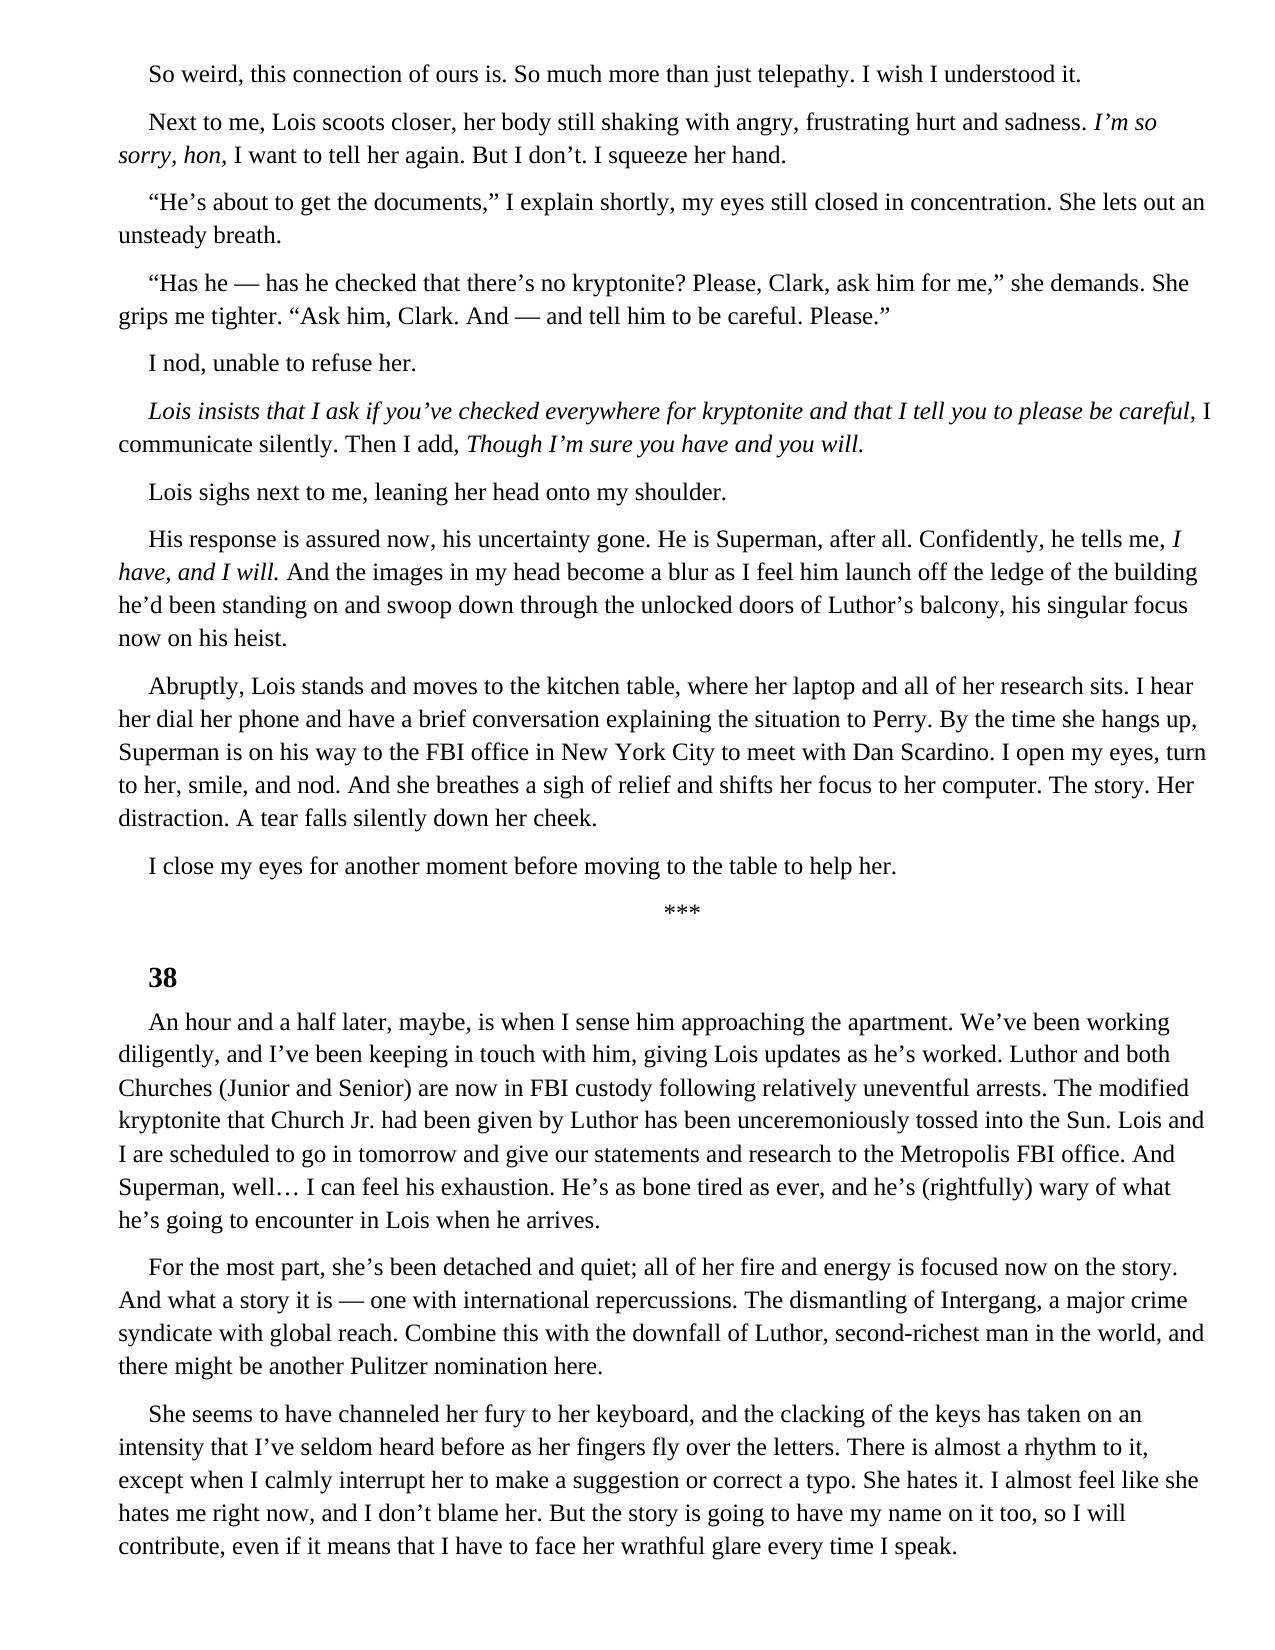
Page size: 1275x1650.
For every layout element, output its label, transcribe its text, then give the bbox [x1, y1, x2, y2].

text So weird, this connection of ours is. So much more than just telepathy. I wish I understood it. [118, 59, 1216, 88]
text An hour and a half later, maybe, is when I sense him approaching the apartment. We’ve been working diligently, and I’ve been keeping in touch with him, giving Lois updates as he’s worked. Luthor and both Churches (Junior and Senior) are now in FBI custody following relatively uneventful arrests. The modified kryptonite that Church Jr. had been given by Luthor has been unceremoniously tossed into the Sun. Lois and I are scheduled to go in tomorrow and give our statements and research to the Metropolis FBI office. And Superman, well… I can feel his exhaustion. He’s as bone tired as ever, and he’s (rightfully) wary of what he’s going to encounter in Lois when he arrives. [118, 1007, 1216, 1233]
text “Has he — has he checked that there’s no kryptonite? Please, Clark, ask him for me,” she demands. She grips me tighter. “Ask him, Clark. And — and tell him to be careful. Please.” [118, 268, 1216, 330]
text *** [118, 898, 1216, 927]
text Abruptly, Lois stands and moves to the kitchen table, where her laptop and all of her research sits. I hear her dial her phone and have a brief conversation explaining the situation to Perry. By the time she hangs up, Superman is on his way to the FBI office in New York City to meet with Dan Scardino. I open my eyes, turn to her, smile, and nod. And she breathes a sigh of relief and shifts her focus to her computer. The story. Her distraction. A tear falls silently down her cheek. [118, 671, 1216, 832]
text Lois insists that I ask if you’ve checked everywhere for kryptonite and that I tell you to please be careful, I communicate silently. Then I add, Though I’m sure you have and you will. [118, 396, 1216, 458]
text “He’s about to get the documents,” I explain shortly, my eyes still closed in concentration. She lets out an unsteady breath. [118, 187, 1216, 249]
text Lois sighs next to me, leaning her head onto my shoulder. [118, 477, 1216, 506]
text I nod, unable to refuse her. [118, 348, 1216, 377]
text His response is assured now, his uncertainty gone. He is Superman, after all. Confidently, he tells me, I have, and I will. And the images in my head become a blur as I feel him launch off the ledge of the building he’d been standing on and swoop down through the unlocked doors of Luthor’s balcony, his singular focus now on his heist. [118, 524, 1216, 652]
text Next to me, Lois scoots closer, her body still shaking with angry, frustrating hurt and sadness. I’m so sorry, hon, I want to tell her again. But I don’t. I squeeze her hand. [118, 107, 1216, 168]
subtitle 38 [118, 961, 1216, 994]
text For the most part, she’s been detached and quiet; all of her fire and energy is focused now on the story. And what a story it is — one with international repercussions. The dismantling of Intergang, a major crime syndicate with global reach. Combine this with the downfall of Luthor, second-richest man in the world, and there might be another Pulitzer nomination here. [118, 1252, 1216, 1380]
text I close my eyes for another moment before moving to the table to help her. [118, 851, 1216, 879]
text She seems to have channeled her fury to her keyboard, and the clacking of the keys has taken on an intensity that I’ve seldom heard before as her fingers fly over the letters. There is almost a rhythm to it, except when I calmly interrupt her to make a suggestion or correct a typo. She hates it. I almost feel like she hates me right now, and I don’t blame her. But the story is going to have my name on it too, so I will contribute, even if it means that I have to face her wrathful glare every time I speak. [118, 1399, 1216, 1560]
